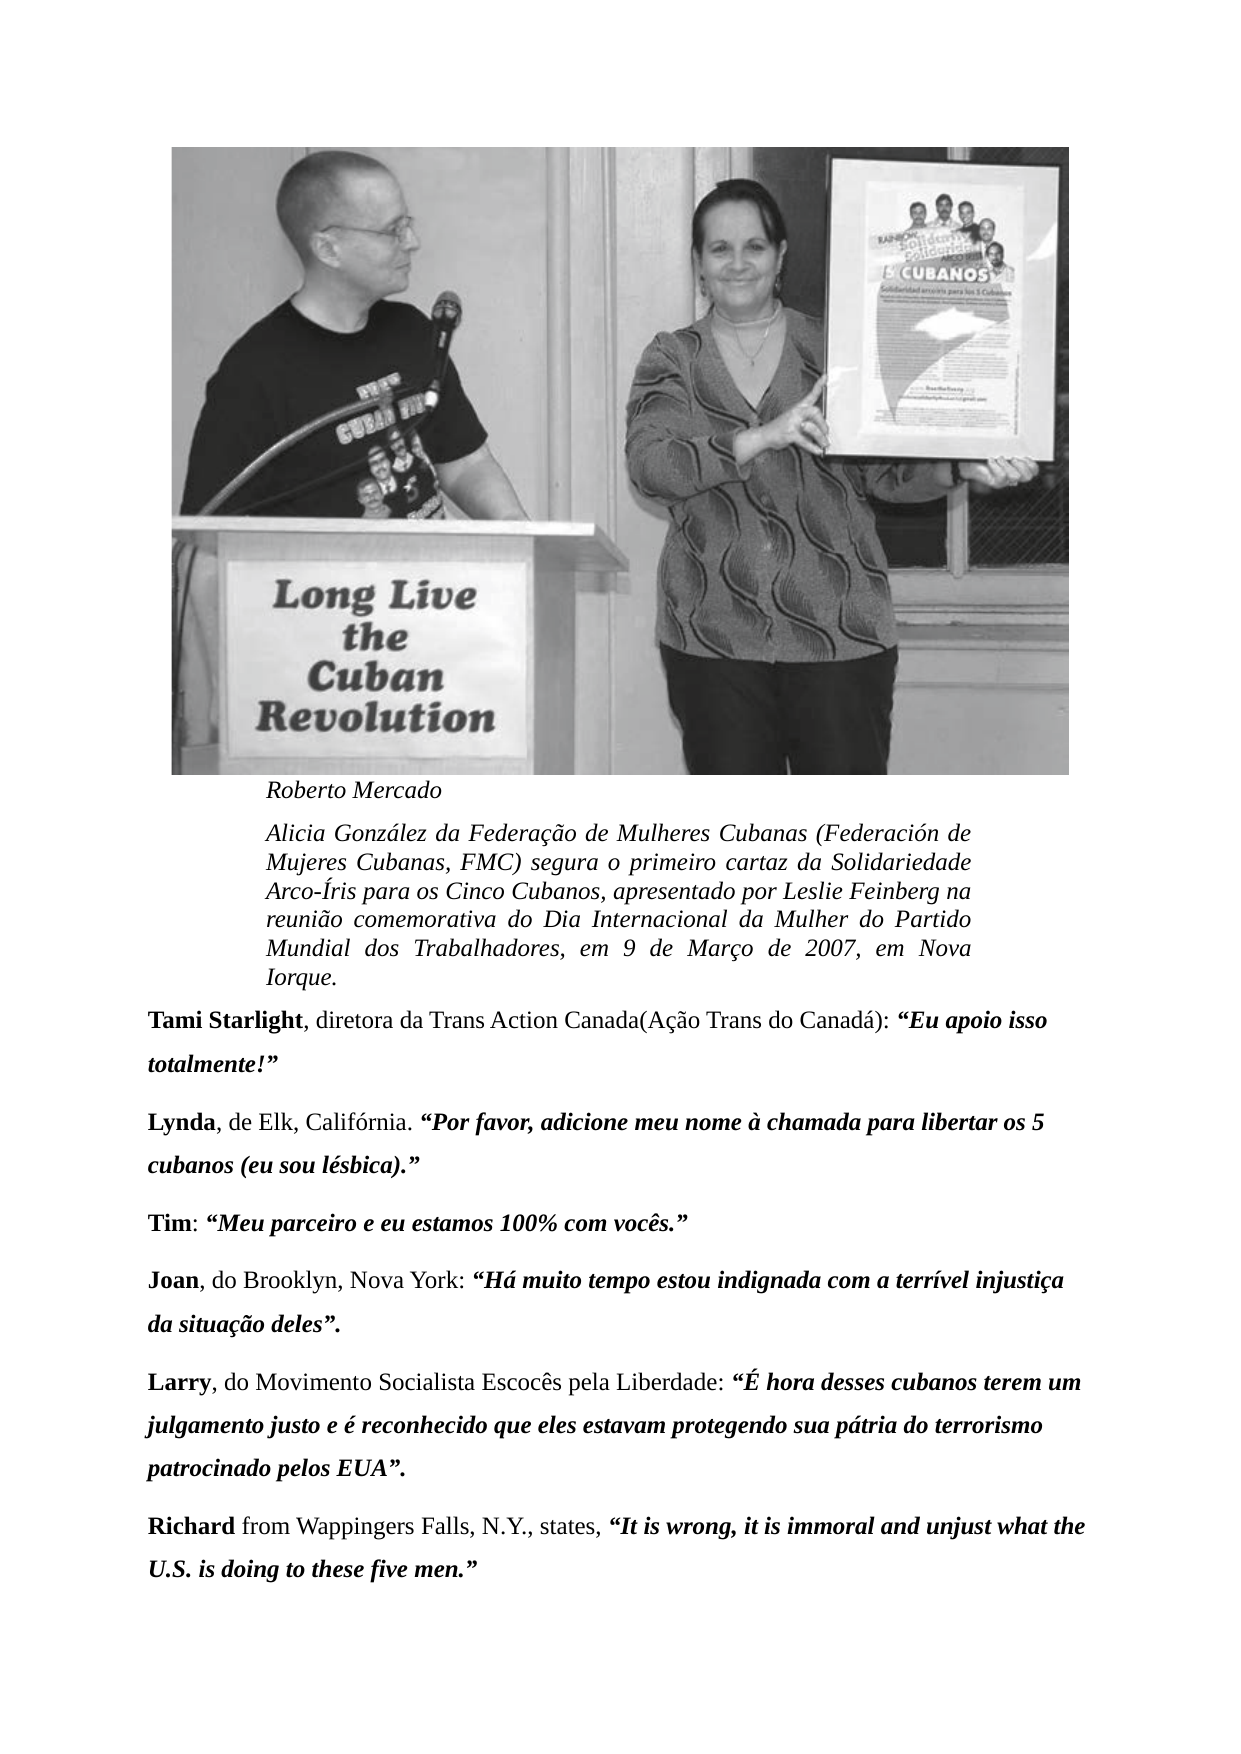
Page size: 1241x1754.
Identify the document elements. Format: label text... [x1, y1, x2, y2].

text Larry, do Movimento Socialista Escocês pela Liberdade: “É hora desses cubanos terem um julgamento justo e é reconhecido que eles estavam protegendo sua pátria do terrorismo patrocinado pelos EUA”. [148, 1367, 1093, 1482]
text Richard from Wappingers Falls, N.Y., states, “It is wrong, it is immoral and unjust what the U.S. is doing to these five men.” [148, 1511, 1093, 1583]
text Tim: “Meu parceiro e eu estamos 100% com vocês.” [148, 1208, 1093, 1236]
picture [171, 147, 1069, 775]
text Joan, do Brooklyn, Nova York: “Há muito tempo estou indignada com a terrível injustiça da situação deles”. [148, 1266, 1093, 1337]
text Lynda, de Elk, Califórnia. “Por favor, adicione meu nome à chamada para libertar os 5 cubanos (eu sou lésbica).” [148, 1107, 1093, 1178]
text Roberto Mercado [266, 775, 974, 803]
text Alicia González da Federação de Mulheres Cubanas (Federación de Mujeres Cubanas, FMC) segura o primeiro cartaz da Solidariedade Arco-Íris para os Cinco Cubanos, apresentado por Leslie Feinberg na reunião comemorativa do Dia Internacional da Mulher do Partido Mundial dos Trabalhadores, em 9 de Março de 2007, em Nova Iorque. [266, 818, 974, 991]
text Tami Starlight, diretora da Trans Action Canada(Ação Trans do Canadá): “Eu apoio isso totalmente!” [148, 1006, 1093, 1077]
